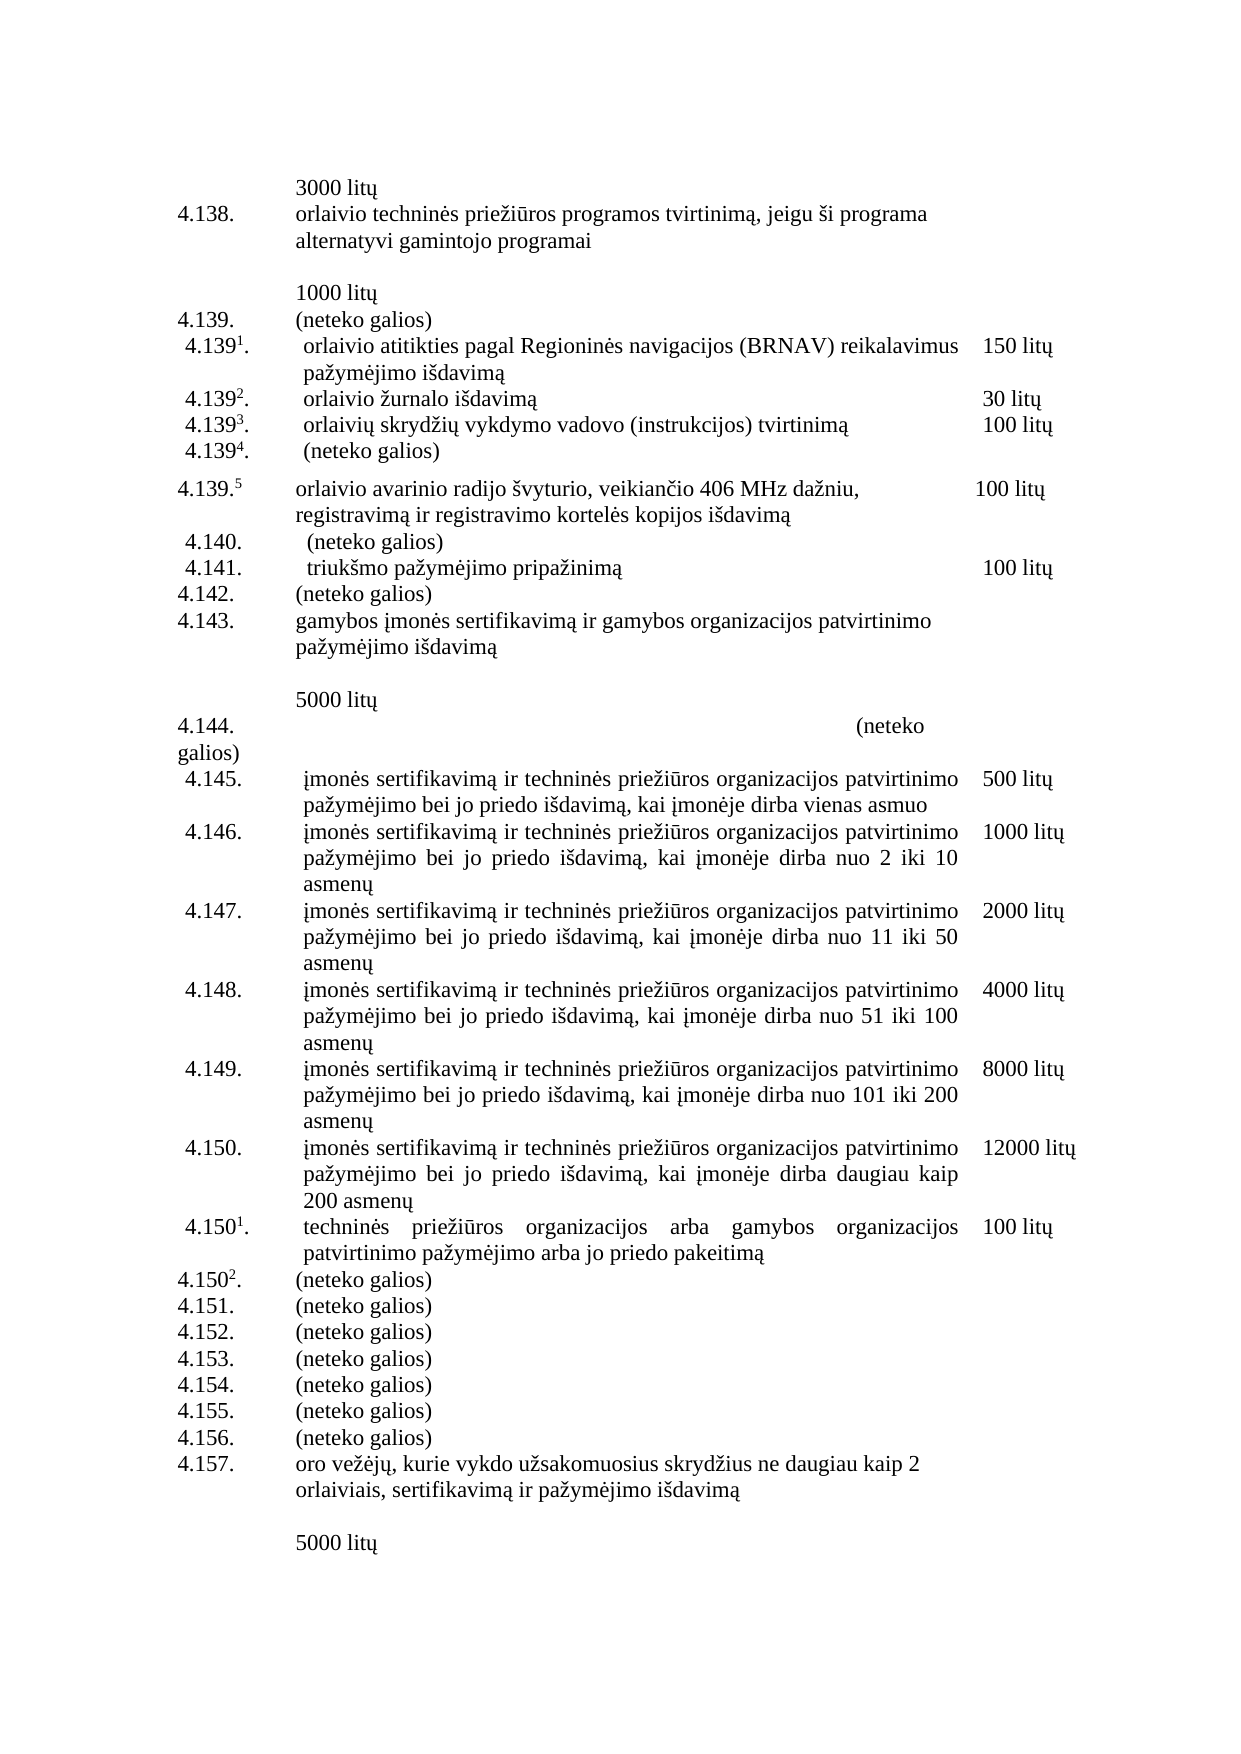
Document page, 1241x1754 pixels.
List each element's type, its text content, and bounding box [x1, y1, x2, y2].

table_cell [971, 438, 1144, 464]
table_header 500 litų [971, 765, 1144, 818]
table_cell triukšmo pažymėjimo pripažinimą [292, 554, 971, 581]
table_cell 100 litų [971, 411, 1144, 438]
table_header 150 litų [971, 332, 1144, 385]
text registravimą ir registravimo kortelės kopijos išdavimą [162, 501, 1122, 528]
table_cell orlaivio žurnalo išdavimą [292, 385, 971, 411]
table_cell 12000 litų [971, 1134, 1144, 1213]
table_header (neteko galios) [292, 528, 971, 554]
table_header 4.145. [174, 765, 292, 818]
table_cell 4.1393. [174, 411, 292, 438]
text 4.139.5 orlaivio avarinio radijo švyturio, veikiančio 406 MHz dažniu, 100 litų [177, 464, 1122, 501]
text 4.152. (neteko galios) [177, 1318, 945, 1345]
table_cell 2000 litų [971, 897, 1144, 976]
table_cell 4.149. [174, 1055, 292, 1134]
text 4.138. orlaivio techninės priežiūros programos tvirtinimą, jeigu ši programa alternatyvi gamintojo programai 1000 litų [177, 200, 945, 306]
table_cell orlaivių skrydžių vykdymo vadovo (instrukcijos) tvirtinimą [292, 411, 971, 438]
table_cell įmonės sertifikavimą ir techninės priežiūros organizacijos patvirtinimo pažymėjimo bei jo priedo išdavimą, kai įmonėje dirba nuo 11 iki 50 asmenų [292, 897, 971, 976]
table_cell 4.148. [174, 976, 292, 1055]
table_header [971, 528, 1144, 554]
text 4.143. gamybos įmonės sertifikavimą ir gamybos organizacijos patvirtinimo pažymėjimo išdavimą 5000 litų [177, 607, 945, 712]
table_cell 30 litų [971, 385, 1144, 411]
table_cell įmonės sertifikavimą ir techninės priežiūros organizacijos patvirtinimo pažymėjimo bei jo priedo išdavimą, kai įmonėje dirba nuo 2 iki 10 asmenų [292, 818, 971, 897]
table_cell 8000 litų [971, 1055, 1144, 1134]
text 4.139. (neteko galios) [177, 306, 945, 332]
text 4.1502. (neteko galios) [177, 1266, 945, 1292]
table_cell 4.1392. [174, 385, 292, 411]
table_header 4.1391. [174, 332, 292, 385]
text 4.153. (neteko galios) [177, 1345, 945, 1371]
table_cell 4000 litų [971, 976, 1144, 1055]
table_cell 100 litų [971, 1213, 1144, 1266]
table_cell 4.146. [174, 818, 292, 897]
table_cell 4.1394. [174, 438, 292, 464]
table_cell įmonės sertifikavimą ir techninės priežiūros organizacijos patvirtinimo pažymėjimo bei jo priedo išdavimą, kai įmonėje dirba nuo 51 iki 100 asmenų [292, 976, 971, 1055]
table_cell 4.1501. [174, 1213, 292, 1266]
list (neteko galios) [177, 712, 945, 765]
text 4.151. (neteko galios) [177, 1292, 945, 1318]
text 4.156. (neteko galios) [177, 1424, 945, 1450]
table_cell 4.141. [174, 554, 292, 581]
table_cell 100 litų [971, 554, 1144, 581]
text 3000 litų [177, 148, 945, 200]
table_cell 4.147. [174, 897, 292, 976]
table_header orlaivio atitikties pagal Regioninės navigacijos (BRNAV) reikalavimus pažymėjimo išdavimą [292, 332, 971, 385]
text 4.155. (neteko galios) [177, 1397, 945, 1424]
table_cell 1000 litų [971, 818, 1144, 897]
text 4.157. oro vežėjų, kurie vykdo užsakomuosius skrydžius ne daugiau kaip 2 orlaiviais, sertifikavimą ir pažymėjimo išdavimą 5000 litų [177, 1450, 945, 1556]
table_header 4.140. [174, 528, 292, 554]
text 4.142. (neteko galios) [177, 581, 945, 607]
table_cell įmonės sertifikavimą ir techninės priežiūros organizacijos patvirtinimo pažymėjimo bei jo priedo išdavimą, kai įmonėje dirba nuo 101 iki 200 asmenų [292, 1055, 971, 1134]
table_cell įmonės sertifikavimą ir techninės priežiūros organizacijos patvirtinimo pažymėjimo bei jo priedo išdavimą, kai įmonėje dirba daugiau kaip 200 asmenų [292, 1134, 971, 1213]
table_cell 4.150. [174, 1134, 292, 1213]
table_header įmonės sertifikavimą ir techninės priežiūros organizacijos patvirtinimo pažymėjimo bei jo priedo išdavimą, kai įmonėje dirba vienas asmuo [292, 765, 971, 818]
text 4.154. (neteko galios) [177, 1371, 945, 1397]
table_cell (neteko galios) [292, 438, 971, 464]
table_cell techninės priežiūros organizacijos arba gamybos organizacijos patvirtinimo pažymėjimo arba jo priedo pakeitimą [292, 1213, 971, 1266]
